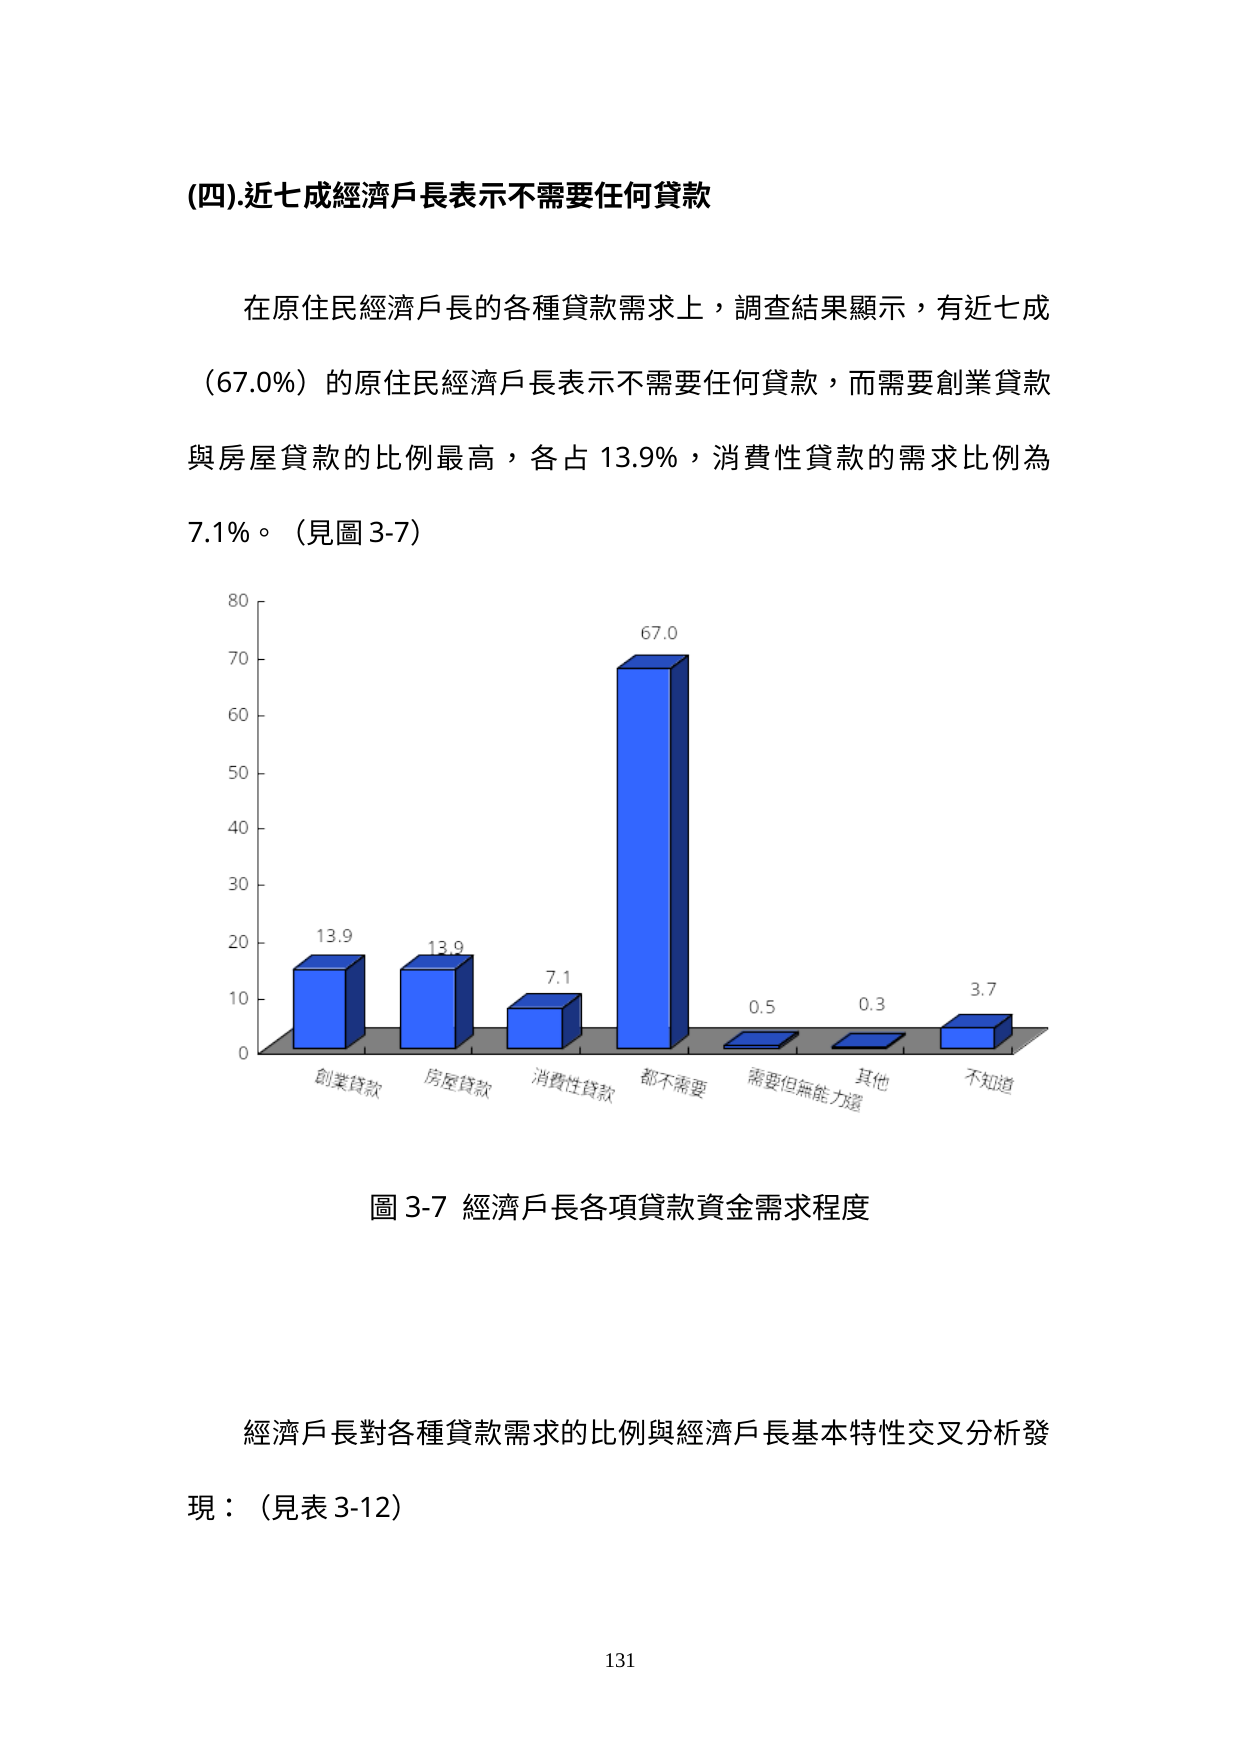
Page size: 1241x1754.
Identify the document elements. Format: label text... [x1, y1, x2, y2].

text (四).近七成經濟戶長表示不需要任何貸款 [187, 150, 1053, 225]
text 在原住民經濟戶長的各種貸款需求上，調查結果顯示，有近七成（67.0%）的原住民經濟戶長表示不需要任何貸款，而需要創業貸款與房屋貸款的比例最高，各占13.9%，消費性貸款的需求比例為7.1%。（見圖3-7） [187, 262, 1053, 562]
text 圖3-7 經濟戶長各項貸款資金需求程度 [187, 1162, 1053, 1237]
text 經濟戶長對各種貸款需求的比例與經濟戶長基本特性交叉分析發現：（見表3-12） [187, 1387, 1053, 1537]
